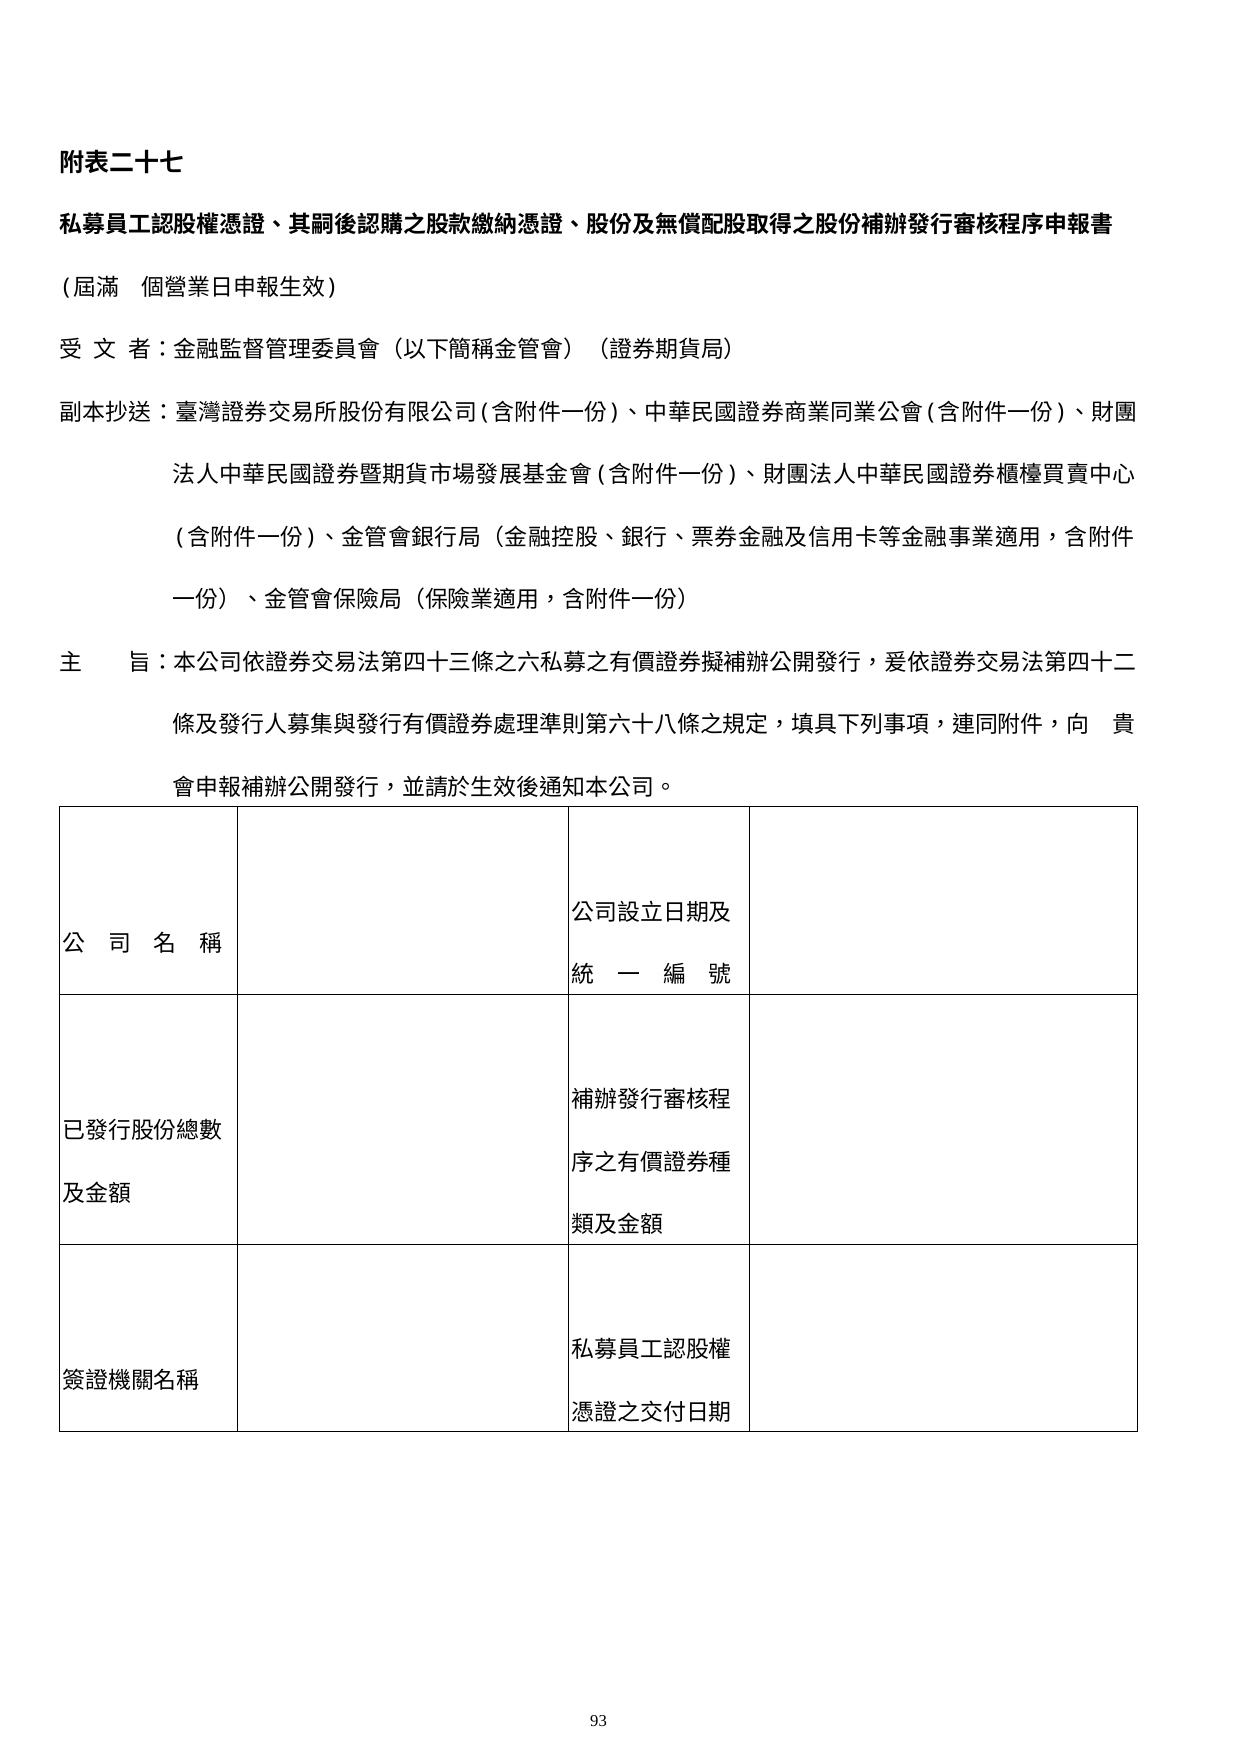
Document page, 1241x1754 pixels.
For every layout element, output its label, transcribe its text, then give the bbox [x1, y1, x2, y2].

table_cell [750, 995, 1137, 1244]
table_header 公 司 名 稱 [60, 807, 237, 994]
text 附表二十七 [59, 119, 1137, 181]
table_header [750, 807, 1137, 994]
text 副本抄送：臺灣證券交易所股份有限公司(含附件一份)、中華民國證券商業同業公會(含附件一份)、財團法人中華民國證券暨期貨市場發展基金會(含附件一份)、財團法人中華民國證券櫃檯買賣中心(含附件一份)、金管會銀行局（金融控股、銀行、票券金融及信用卡等金融事業適用，含附件一份）、金管會保險局（保險業適用，含附件一份） [59, 369, 1137, 619]
table_cell [238, 1245, 568, 1431]
text 私募員工認股權憑證、其嗣後認購之股款繳納憑證、股份及無償配股取得之股份補辦發行審核程序申報書 [59, 181, 1137, 244]
text 受 文 者：金融監督管理委員會（以下簡稱金管會）（證券期貨局） [59, 306, 1137, 369]
table_cell [238, 995, 568, 1244]
table_cell 補辦發行審核程序之有價證券種類及金額 [569, 995, 749, 1244]
table_header [238, 807, 568, 994]
table_header 公司設立日期及 統 一 編 號 [569, 807, 749, 994]
table_cell [750, 1245, 1137, 1431]
table_cell 簽證機關名稱 [60, 1245, 237, 1431]
text 主 旨：本公司依證券交易法第四十三條之六私募之有價證券擬補辦公開發行，爰依證券交易法第四十二條及發行人募集與發行有價證券處理準則第六十八條之規定，填具下列事項，連同附件，向 貴會申報補辦公開發行，並請於生效後通知本公司。 [59, 619, 1137, 806]
table_cell 已發行股份總數及金額 [60, 995, 237, 1244]
text (屆滿 個營業日申報生效) [59, 244, 1137, 306]
table_cell 私募員工認股權憑證之交付日期 [569, 1245, 749, 1431]
